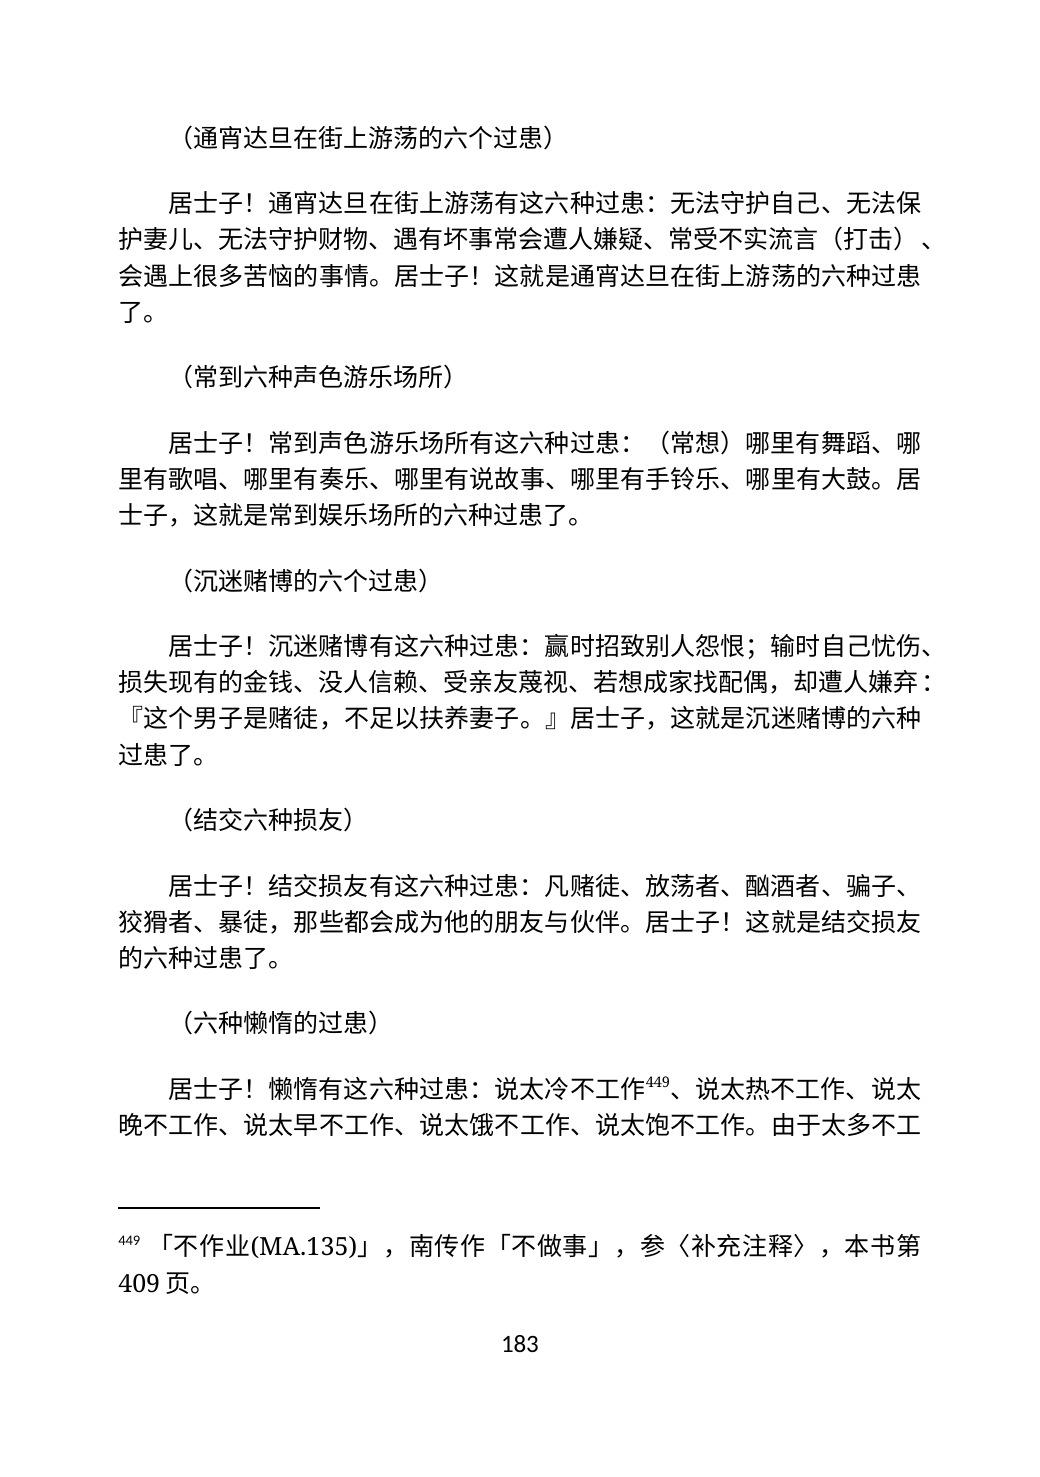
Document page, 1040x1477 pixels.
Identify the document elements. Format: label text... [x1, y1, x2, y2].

text （六种懒惰的过患） [118, 1004, 921, 1040]
text 居士子！通宵达旦在街上游荡有这六种过患：无法守护自己、无法保护妻儿、无法守护财物、遇有坏事常会遭人嫌疑、常受不实流言（打击）、会遇上很多苦恼的事情。居士子！这就是通宵达旦在街上游荡的六种过患了。 [118, 183, 921, 328]
text 居士子！沉迷赌博有这六种过患：赢时招致别人怨恨；输时自己忧伤、损失现有的金钱、没人信赖、受亲友蔑视、若想成家找配偶，却遭人嫌弃：『这个男子是赌徒，不足以扶养妻子。』居士子，这就是沉迷赌博的六种过患了。 [118, 626, 921, 771]
text 居士子！常到声色游乐场所有这六种过患：（常想）哪里有舞蹈、哪里有歌唱、哪里有奏乐、哪里有说故事、哪里有手铃乐、哪里有大鼓。居士子，这就是常到娱乐场所的六种过患了。 [118, 423, 921, 532]
text 「不作业(MA.135)」，南传作「不做事」，参〈补充注释〉，本书第409页。 [118, 1227, 921, 1299]
text （沉迷赌博的六个过患） [118, 561, 921, 597]
text 居士子！懒惰有这六种过患：说太冷不工作、说太热不工作、说太晚不工作、说太早不工作、说太饿不工作、说太饱不工作。由于太多不工 [118, 1069, 921, 1142]
text 居士子！结交损友有这六种过患：凡赌徒、放荡者、酗酒者、骗子、狡猾者、暴徒，那些都会成为他的朋友与伙伴。居士子！这就是结交损友的六种过患了。 [118, 866, 921, 975]
text （结交六种损友） [118, 801, 921, 837]
text （常到六种声色游乐场所） [118, 358, 921, 394]
text （通宵达旦在街上游荡的六个过患） [118, 118, 921, 154]
